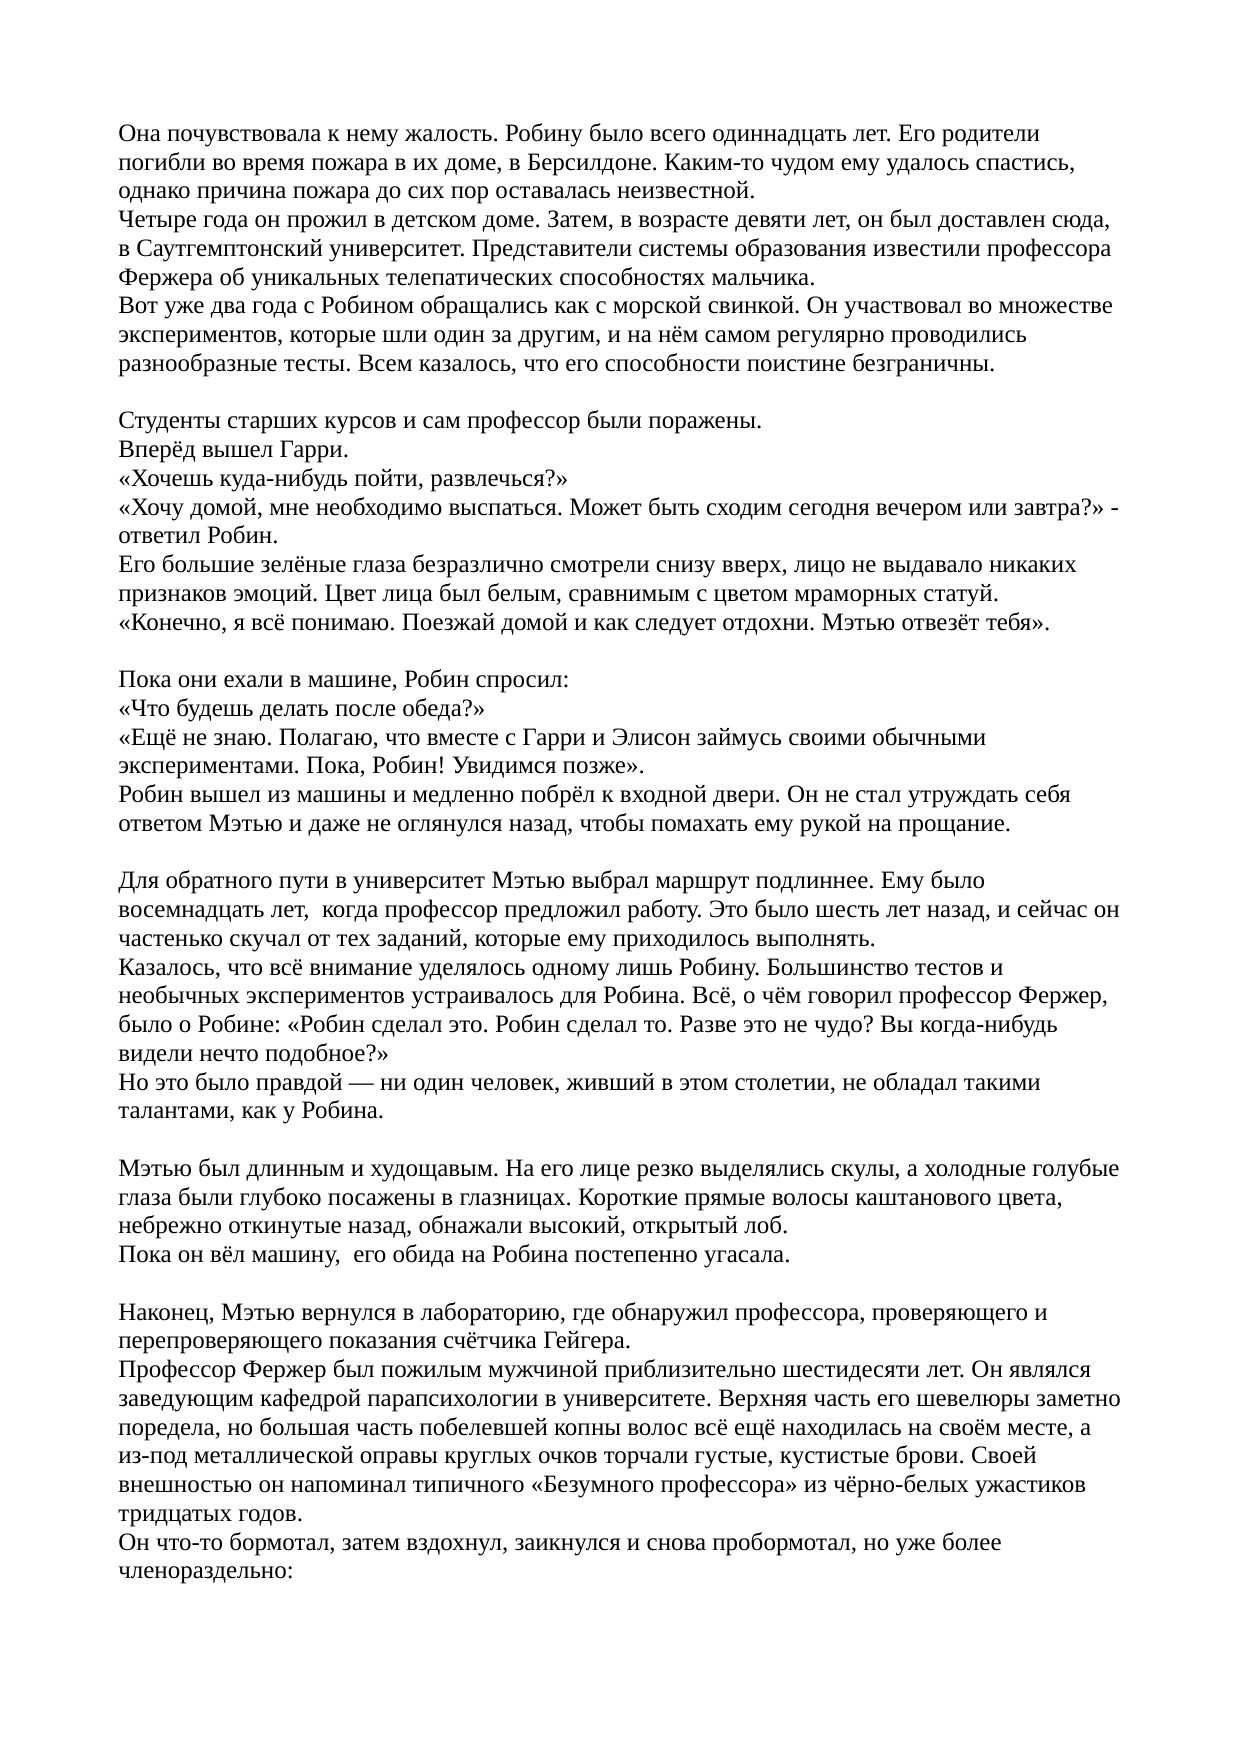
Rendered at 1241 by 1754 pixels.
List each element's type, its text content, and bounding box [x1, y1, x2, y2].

text «Ещё не знаю. Полагаю, что вместе с Гарри и Элисон займусь своими обычными экспериментами. Пока, Робин! Увидимся позже». [118, 722, 1122, 779]
text Пока он вёл машину, его обида на Робина постепенно угасала. [118, 1239, 1122, 1268]
text Пока они ехали в машине, Робин спросил: [118, 664, 1122, 693]
text «Хочешь куда-нибудь пойти, развлечься?» [118, 463, 1122, 492]
text Но это было правдой — ни один человек, живший в этом столетии, не обладал такими талантами, как у Робина. [118, 1067, 1122, 1124]
text Вот уже два года с Робином обращались как с морской свинкой. Он участвовал во множестве экспериментов, которые шли один за другим, и на нём самом регулярно проводились разнообразные тесты. Всем казалось, что его способности поистине безграничны. [118, 291, 1122, 377]
text Его большие зелёные глаза безразлично смотрели снизу вверх, лицо не выдавало никаких признаков эмоций. Цвет лица был белым, сравнимым с цветом мраморных статуй. [118, 549, 1122, 607]
text «Хочу домой, мне необходимо выспаться. Может быть сходим сегодня вечером или завтра?» - ответил Робин. [118, 492, 1122, 549]
text Вперёд вышел Гарри. [118, 434, 1122, 463]
text Он что-то бормотал, затем вздохнул, заикнулся и снова пробормотал, но уже более членораздельно: [118, 1527, 1122, 1584]
text Робин вышел из машины и медленно побрёл к входной двери. Он не стал утруждать себя ответом Мэтью и даже не оглянулся назад, чтобы помахать ему рукой на прощание. [118, 779, 1122, 837]
text Мэтью был длинным и худощавым. На его лице резко выделялись скулы, а холодные голубые глаза были глубоко посажены в глазницах. Короткие прямые волосы каштанового цвета, небрежно откинутые назад, обнажали высокий, открытый лоб. [118, 1153, 1122, 1239]
text «Что будешь делать после обеда?» [118, 693, 1122, 722]
text Она почувствовала к нему жалость. Робину было всего одиннадцать лет. Его родители погибли во время пожара в их доме, в Берсилдоне. Каким-то чудом ему удалось спастись, однако причина пожара до сих пор оставалась неизвестной. [118, 118, 1122, 204]
text Четыре года он прожил в детском доме. Затем, в возрасте девяти лет, он был доставлен сюда, в Саутгемптонский университет. Представители системы образования известили профессора Фержера об уникальных телепатических способностях мальчика. [118, 204, 1122, 291]
text Казалось, что всё внимание уделялось одному лишь Робину. Большинство тестов и необычных экспериментов устраивалось для Робина. Всё, о чём говорил профессор Фержер, было о Робине: «Робин сделал это. Робин сделал то. Разве это не чудо? Вы когда-нибудь видели нечто подобное?» [118, 952, 1122, 1067]
text Студенты старших курсов и сам профессор были поражены. [118, 406, 1122, 434]
text Профессор Фержер был пожилым мужчиной приблизительно шестидесяти лет. Он являлся заведующим кафедрой парапсихологии в университете. Верхняя часть его шевелюры заметно поредела, но большая часть побелевшей копны волос всё ещё находилась на своём месте, а из-под металлической оправы круглых очков торчали густые, кустистые брови. Своей внешностью он напоминал типичного «Безумного профессора» из чёрно-белых ужастиков тридцатых годов. [118, 1354, 1122, 1527]
text Наконец, Мэтью вернулся в лабораторию, где обнаружил профессора, проверяющего и перепроверяющего показания счётчика Гейгера. [118, 1297, 1122, 1354]
text Для обратного пути в университет Мэтью выбрал маршрут подлиннее. Ему было восемнадцать лет, когда профессор предложил работу. Это было шесть лет назад, и сейчас он частенько скучал от тех заданий, которые ему приходилось выполнять. [118, 866, 1122, 952]
text «Конечно, я всё понимаю. Поезжай домой и как следует отдохни. Мэтью отвезёт тебя». [118, 607, 1122, 636]
